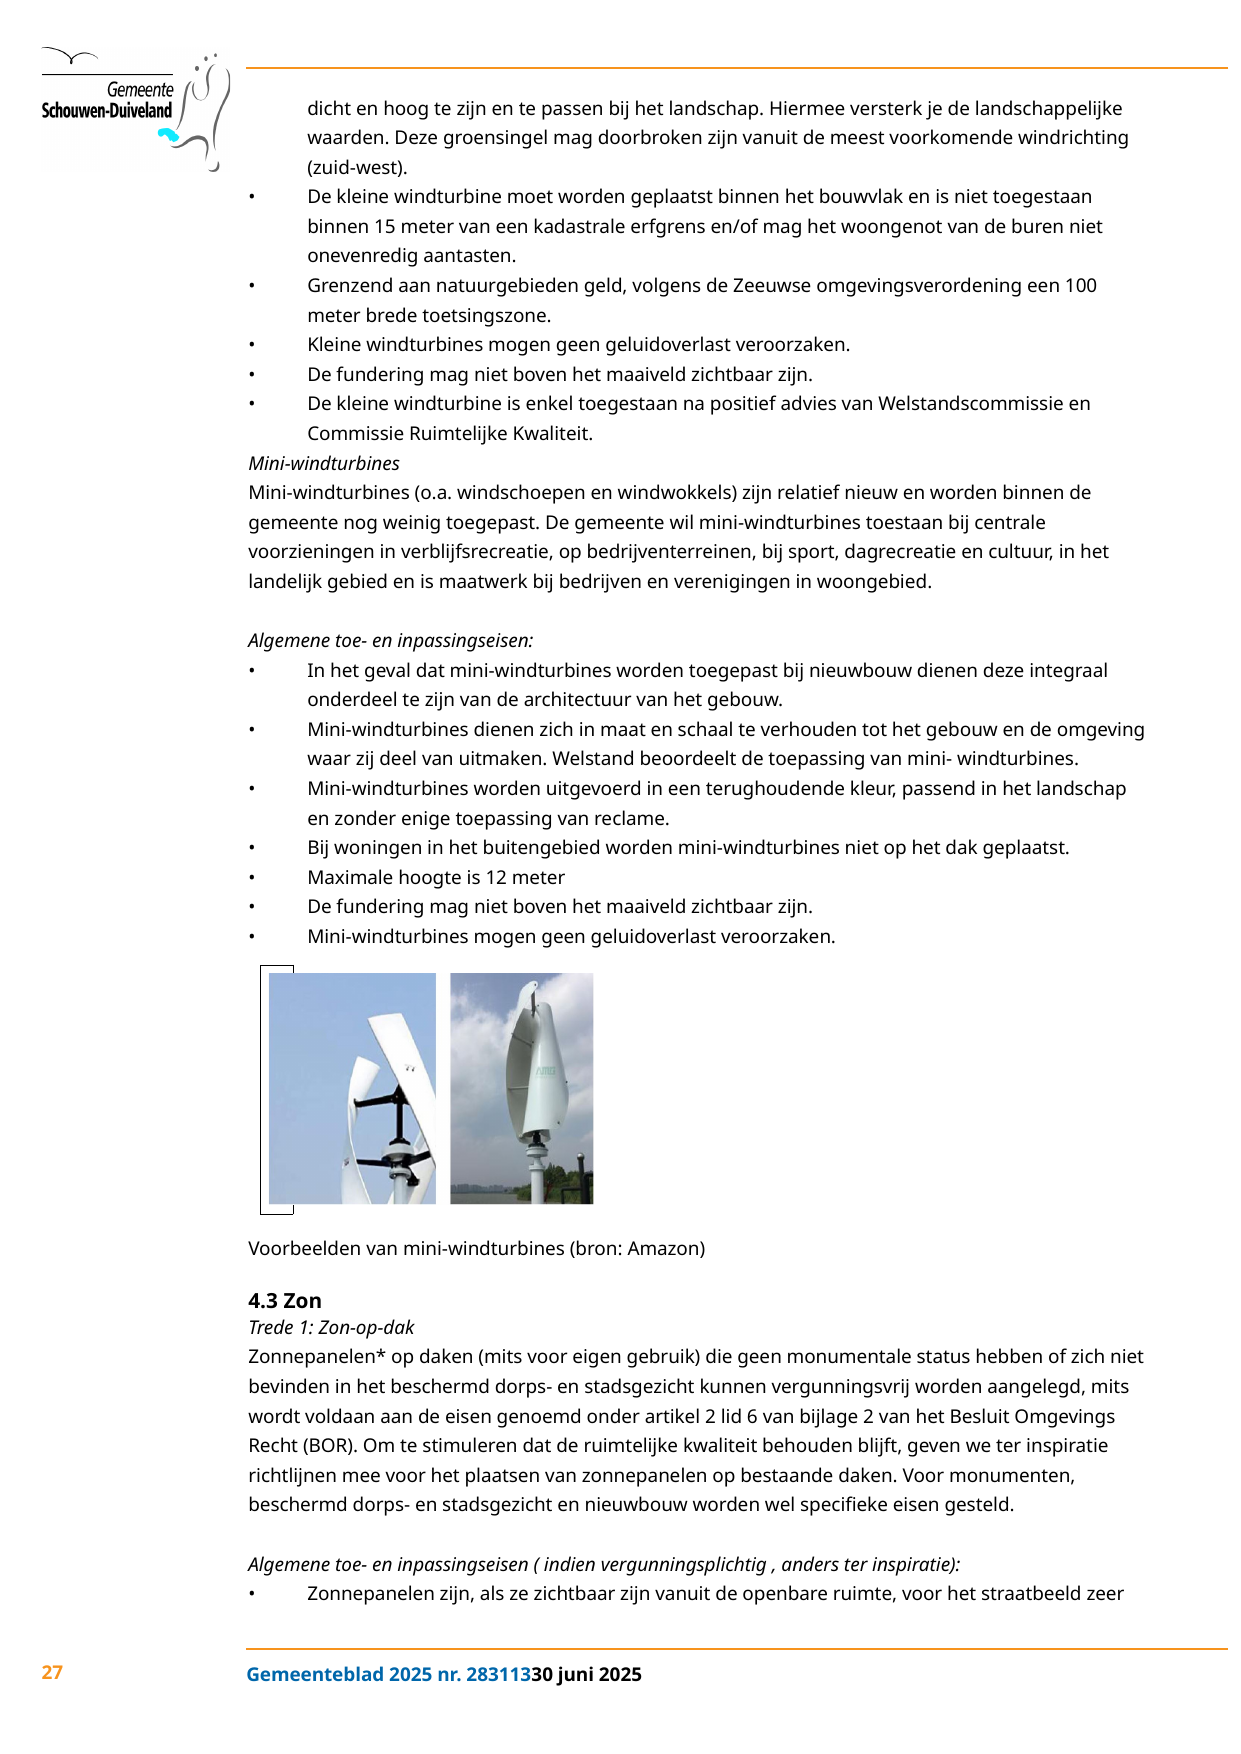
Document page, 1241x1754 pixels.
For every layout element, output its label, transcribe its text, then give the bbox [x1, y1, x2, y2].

text Algemene toe- en inpassingseisen ( indien vergunningsplichtig , anders ter inspiratie): [248, 1551, 1152, 1577]
list Maximale hoogte is 12 meter [248, 864, 1152, 890]
text 4.3 Zon [248, 1286, 1152, 1314]
picture [41, 47, 231, 172]
text Mini-windturbines (o.a. windschoepen en windwokkels) zijn relatief nieuw en worden binnen de gemeente nog weinig toegepast. De gemeente wil mini-windturbines toestaan bij centrale voorzieningen in verblijfsrecreatie, op bedrijventerreinen, bij sport, dagrecreatie en cultuur, in het landelijk gebied en is maatwerk bij bedrijven en verenigingen in woongebied. [248, 479, 1152, 594]
list De fundering mag niet boven het maaiveld zichtbaar zijn. [248, 893, 1152, 919]
list De kleine windturbine moet worden geplaatst binnen het bouwvlak en is niet toegestaan binnen 15 meter van een kadastrale erfgrens en/of mag het woongenot van de buren niet onevenredig aantasten. [248, 183, 1152, 268]
list In het geval dat mini-windturbines worden toegepast bij nieuwbouw dienen deze integraal onderdeel te zijn van de architectuur van het gebouw. [248, 657, 1152, 712]
list dicht en hoog te zijn en te passen bij het landschap. Hiermee versterk je de landschappelijke waarden. Deze groensingel mag doorbroken zijn vanuit de meest voorkomende windrichting (zuid-west). [248, 95, 1152, 180]
list Kleine windturbines mogen geen geluidoverlast veroorzaken. [248, 331, 1152, 357]
picture [268, 973, 594, 1205]
text Algemene toe- en inpassingseisen: [248, 627, 1152, 653]
text Voorbeelden van mini-windturbines (bron: Amazon) [248, 1235, 1152, 1261]
list Mini-windturbines mogen geen geluidoverlast veroorzaken. [248, 923, 1152, 949]
text Mini-windturbines [248, 450, 1152, 476]
text Zonnepanelen* op daken (mits voor eigen gebruik) die geen monumentale status hebben of zich niet bevinden in het beschermd dorps- en stadsgezicht kunnen vergunningsvrij worden aangelegd, mits wordt voldaan aan de eisen genoemd onder artikel 2 lid 6 van bijlage 2 van het Besluit Omgevings Recht (BOR). Om te stimuleren dat de ruimtelijke kwaliteit behouden blijft, geven we ter inspiratie richtlijnen mee voor het plaatsen van zonnepanelen op bestaande daken. Voor monumenten, beschermd dorps- en stadsgezicht en nieuwbouw worden wel specifieke eisen gesteld. [248, 1344, 1152, 1517]
list Grenzend aan natuurgebieden geld, volgens de Zeeuwse omgevingsverordening een 100 meter brede toetsingszone. [248, 272, 1152, 328]
list De kleine windturbine is enkel toegestaan na positief advies van Welstandscommissie en Commissie Ruimtelijke Kwaliteit. [248, 391, 1152, 446]
list Mini-windturbines dienen zich in maat en schaal te verhouden tot het gebouw en de omgeving waar zij deel van uitmaken. Welstand beoordeelt de toepassing van mini- windturbines. [248, 716, 1152, 771]
list Bij woningen in het buitengebied worden mini-windturbines niet op het dak geplaatst. [248, 834, 1152, 860]
text Trede 1: Zon-op-dak [248, 1314, 1152, 1340]
list Mini-windturbines worden uitgevoerd in een terughoudende kleur, passend in het landschap en zonder enige toepassing van reclame. [248, 775, 1152, 831]
list Zonnepanelen zijn, als ze zichtbaar zijn vanuit de openbare ruimte, voor het straatbeeld zeer [248, 1580, 1152, 1606]
list De fundering mag niet boven het maaiveld zichtbaar zijn. [248, 361, 1152, 387]
